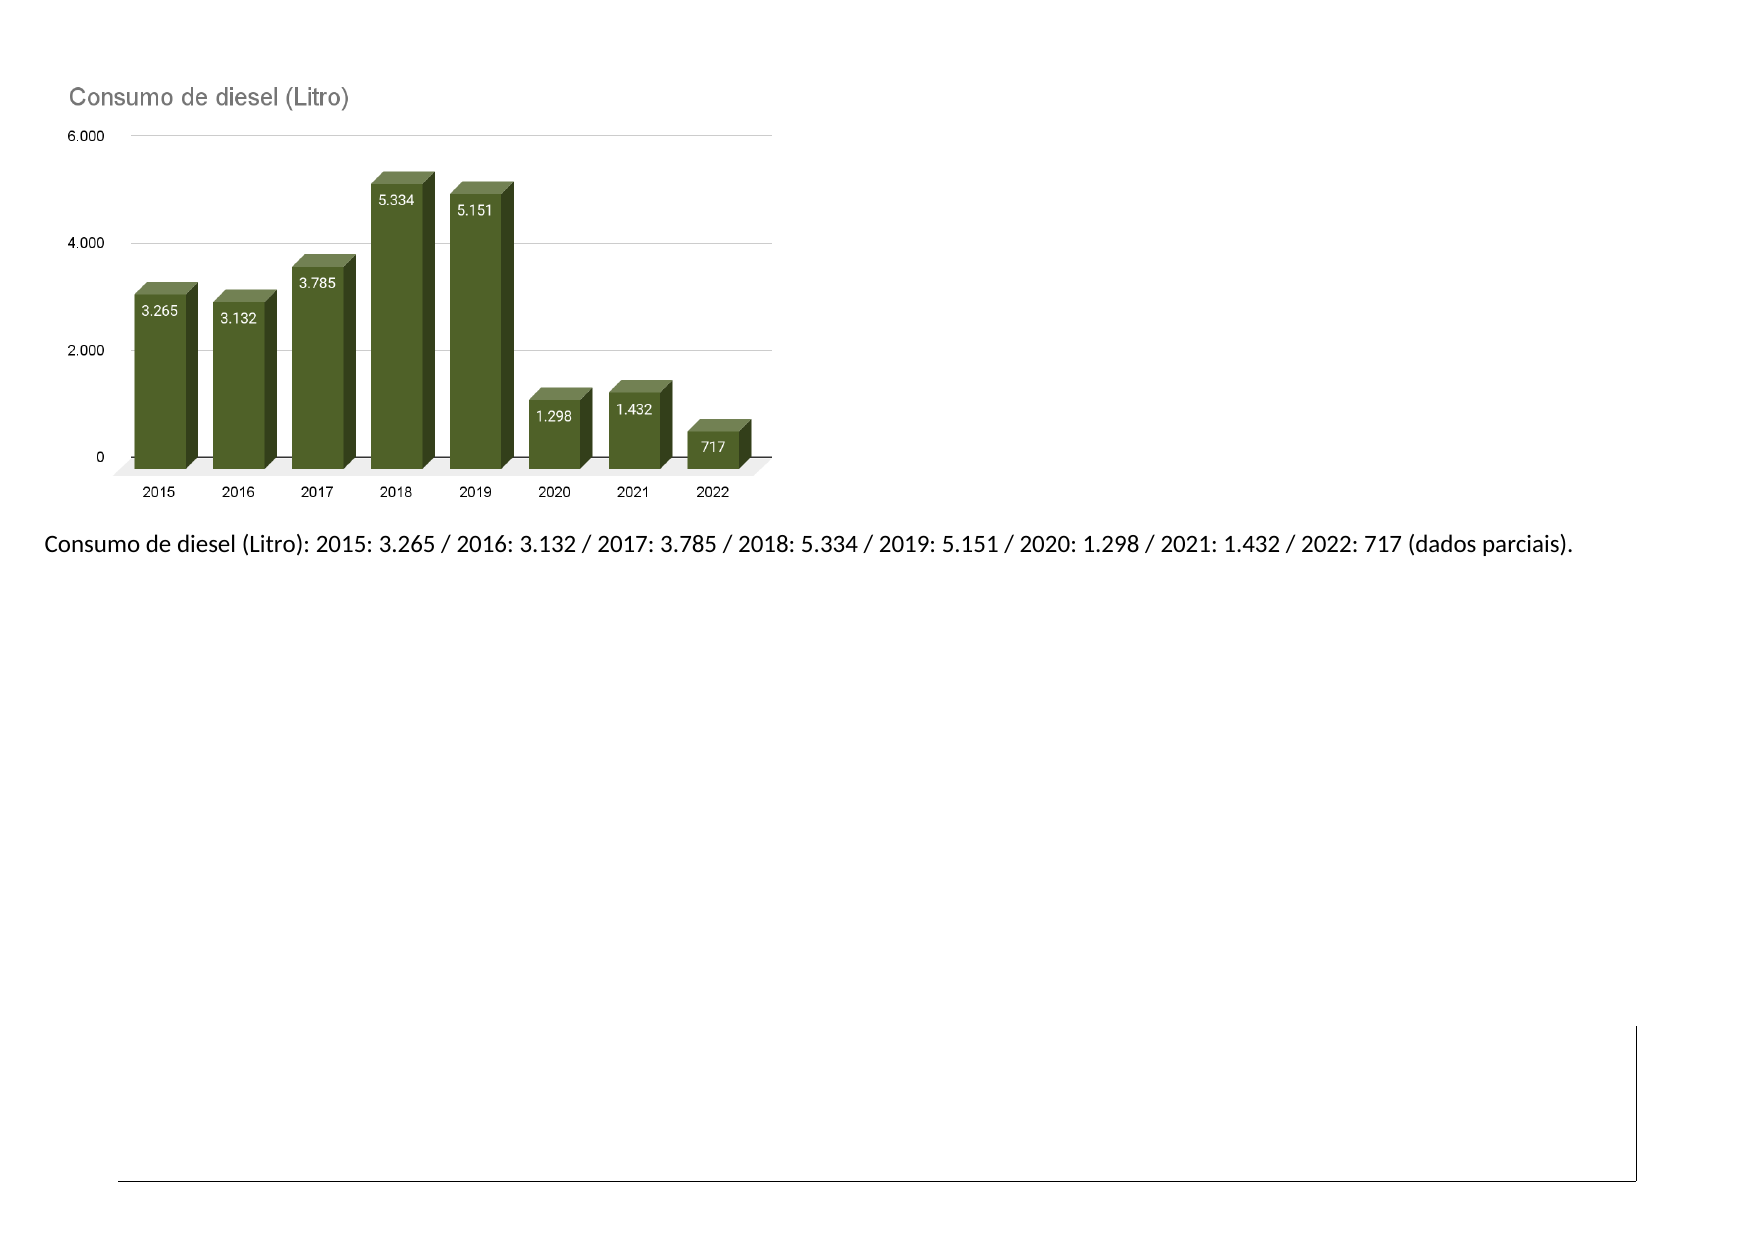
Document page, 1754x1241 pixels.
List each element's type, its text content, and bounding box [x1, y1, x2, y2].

text Consumo de diesel (Litro): 2015: 3.265 / 2016: 3.132 / 2017: 3.785 / 2018: 5.334 / 2019: 5.151 / 2020: 1.298 / 2021: 1.432 / 2022: 717 (dados parciais). [44, 528, 1712, 589]
